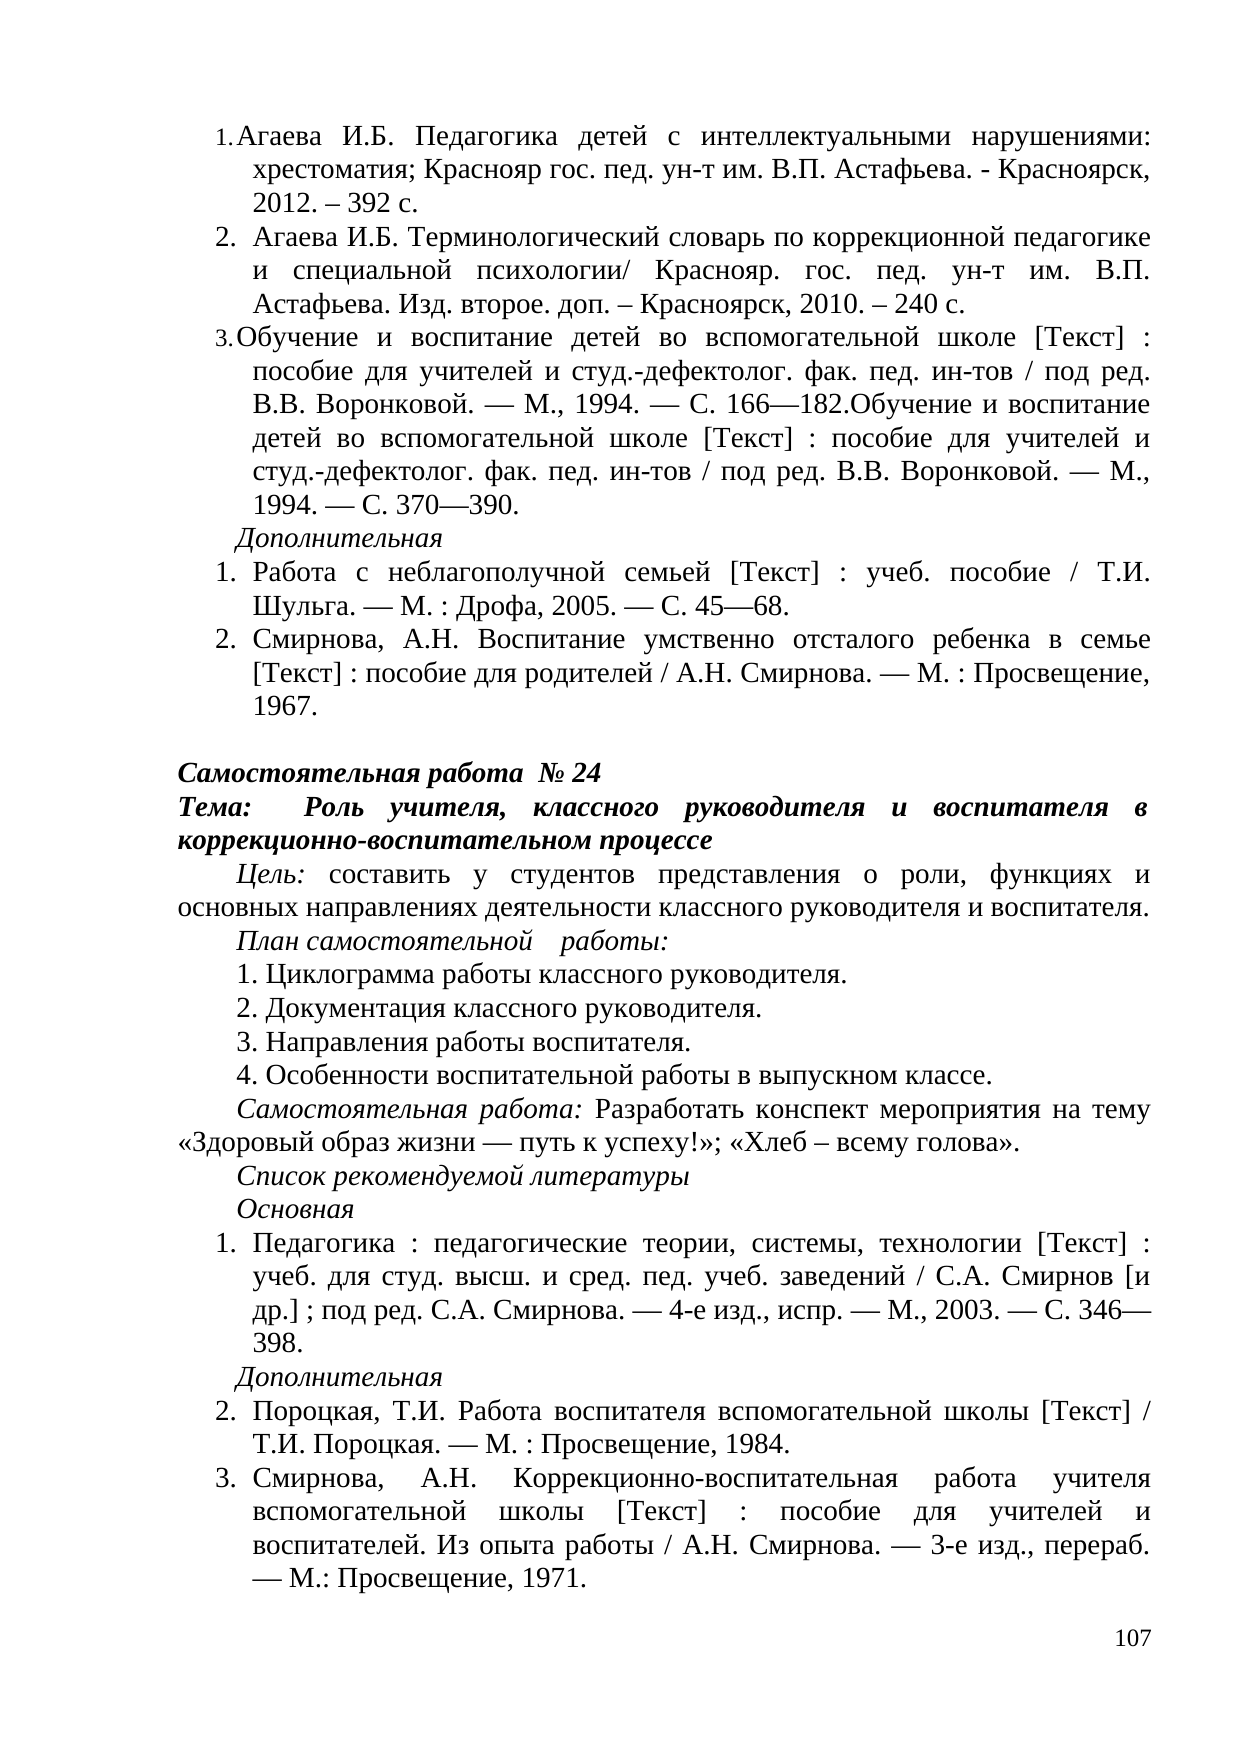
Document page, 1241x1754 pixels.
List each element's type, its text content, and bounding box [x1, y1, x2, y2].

list Смирнова, А.Н. Воспитание умственно отсталого ребенка в семье [Текст] : пособие для родителей / А.Н. Смирнова. — М. : Просвещение, 1967. [215, 621, 1152, 722]
text Цель: составить у студентов представления о роли, функциях и основных направлениях деятельности классного руководителя и воспитателя. [177, 856, 1152, 923]
text Основная [177, 1191, 1152, 1225]
list Работа с неблагополучной семьей [Текст] : учеб. пособие / Т.И. Шульга. — М. : Дрофа, 2005. — С. 45—68. [215, 554, 1152, 621]
text Дополнительная [177, 521, 1152, 554]
text Дополнительная [177, 1359, 1152, 1393]
list Пороцкая, Т.И. Работа воспитателя вспомогательной школы [Текст] / Т.И. Пороцкая. — М. : Просвещение, 1984. [215, 1393, 1152, 1460]
text Самостоятельная работа № 24 [177, 755, 1152, 789]
text Список рекомендуемой литературы [177, 1158, 1152, 1191]
text 4. Особенности воспитательной работы в выпускном классе. [177, 1057, 1152, 1091]
text Самостоятельная работа: Разработать конспект мероприятия на тему «Здоровый образ жизни — путь к успеху!»; «Хлеб – всему голова». [177, 1091, 1152, 1158]
list Агаева И.Б. Терминологический словарь по коррекционной педагогике и специальной психологии/ Краснояр. гос. пед. ун-т им. В.П. Астафьева. Изд. второе. доп. – Красноярск, 2010. – 240 с. [215, 219, 1152, 319]
text План самостоятельной работы: [177, 923, 1152, 957]
list Обучение и воспитание детей во вспомогательной школе [Текст] : пособие для учителей и студ.-дефектолог. фак. пед. ин-тов / под ред. В.В. Воронковой. — М., 1994. — С. 166—182.Обучение и воспитание детей во вспомогательной школе [Текст] : пособие для учителей и студ.-дефектолог. фак. пед. ин-тов / под ред. В.В. Воронковой. — М., 1994. — С. 370—390. [215, 319, 1152, 521]
text 2. Документация классного руководителя. [177, 990, 1152, 1024]
list Смирнова, А.Н. Коррекционно-воспитательная работа учителя вспомогательной школы [Текст] : пособие для учителей и воспитателей. Из опыта работы / А.Н. Смирнова. — 3-е изд., перераб. — М.: Просвещение, 1971. [215, 1460, 1152, 1594]
list Агаева И.Б. Педагогика детей с интеллектуальными нарушениями: хрестоматия; Краснояр гос. пед. ун-т им. В.П. Астафьева. - Красноярск, 2012. – 392 с. [215, 118, 1152, 219]
text 1. Циклограмма работы классного руководителя. [177, 957, 1152, 990]
text Тема: Роль учителя, классного руководителя и воспитателя в коррекционно-воспитательном процессе [177, 789, 1152, 856]
text 3. Направления работы воспитателя. [177, 1024, 1152, 1057]
list Педагогика : педагогические теории, системы, технологии [Текст] : учеб. для студ. высш. и сред. пед. учеб. заведений / С.А. Смирнов [и др.] ; под ред. С.А. Смирнова. — 4-е изд., испр. — М., 2003. — С. 346—398. [215, 1225, 1152, 1359]
